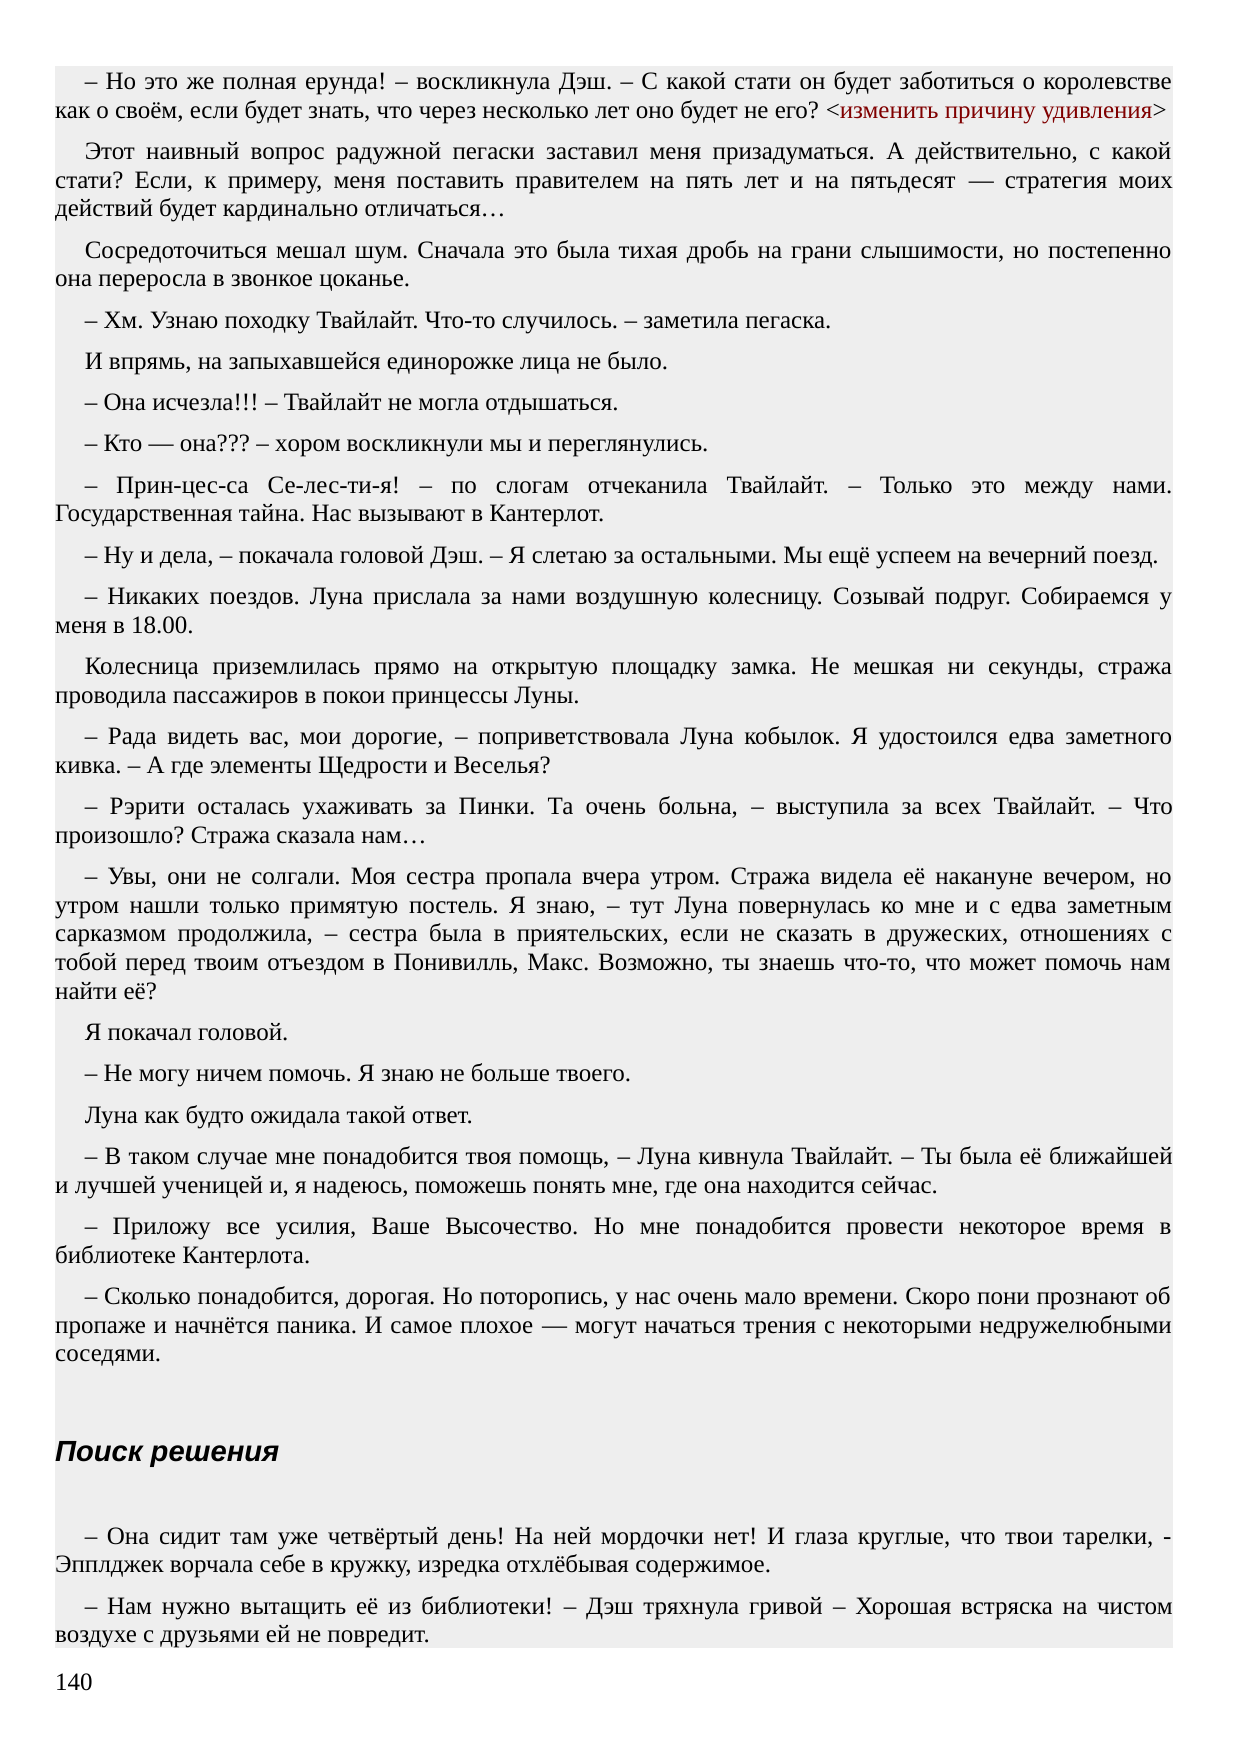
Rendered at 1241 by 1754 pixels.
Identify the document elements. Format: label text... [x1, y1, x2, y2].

text – Приложу все усилия, Ваше Высочество. Но мне понадобится провести некоторое время в библиотеке Кантерлота. [55, 1211, 1173, 1268]
text – В таком случае мне понадобится твоя помощь, – Луна кивнула Твайлайт. – Ты была её ближайшей и лучшей ученицей и, я надеюсь, поможешь понять мне, где она находится сейчас. [55, 1141, 1173, 1198]
text – Хм. Узнаю походку Твайлайт. Что-то случилось. – заметила пегаска. [55, 305, 1173, 333]
text – Сколько понадобится, дорогая. Но поторопись, у нас очень мало времени. Скоро пони прознают об пропаже и начнётся паника. И самое плохое — могут начаться трения с некоторыми недружелюбными соседями. [55, 1281, 1173, 1367]
text – Ну и дела, – покачала головой Дэш. – Я слетаю за остальными. Мы ещё успеем на вечерний поезд. [55, 540, 1173, 568]
text Сосредоточиться мешал шум. Сначала это была тихая дробь на грани слышимости, но постепенно она переросла в звонкое цоканье. [55, 235, 1173, 292]
text Колесница приземлилась прямо на открытую площадку замка. Не мешкая ни секунды, стража проводила пассажиров в покои принцессы Луны. [55, 651, 1173, 708]
text Я покачал головой. [55, 1017, 1173, 1046]
text – Нам нужно вытащить её из библиотеки! – Дэш тряхнула гривой – Хорошая встряска на чистом воздухе с друзьями ей не повредит. [55, 1591, 1173, 1648]
text Луна как будто ожидала такой ответ. [55, 1100, 1173, 1128]
text – Рада видеть вас, мои дорогие, – поприветствовала Луна кобылок. Я удостоился едва заметного кивка. – А где элементы Щедрости и Веселья? [55, 721, 1173, 778]
text – Увы, они не солгали. Моя сестра пропала вчера утром. Стража видела её накануне вечером, но утром нашли только примятую постель. Я знаю, – тут Луна повернулась ко мне и с едва заметным сарказмом продолжила, – сестра была в приятельских, если не сказать в дружеских, отношениях с тобой перед твоим отъездом в Понивилль, Макс. Возможно, ты знаешь что-то, что может помочь нам найти её? [55, 861, 1173, 1005]
text – Прин-цес-са Се-лес-ти-я! – по слогам отчеканила Твайлайт. – Только это между нами. Государственная тайна. Нас вызывают в Кантерлот. [55, 470, 1173, 527]
subtitle Поиск решения [55, 1433, 1173, 1467]
text – Она сидит там уже четвёртый день! На ней мордочки нет! И глаза круглые, что твои тарелки, - Эпплджек ворчала себе в кружку, изредка отхлёбывая содержимое. [55, 1521, 1173, 1578]
text И впрямь, на запыхавшейся единорожке лица не было. [55, 346, 1173, 375]
text – Не могу ничем помочь. Я знаю не больше твоего. [55, 1058, 1173, 1087]
text – Рэрити осталась ухаживать за Пинки. Та очень больна, – выступила за всех Твайлайт. – Что произошло? Стража сказала нам… [55, 791, 1173, 848]
text – Но это же полная ерунда! – воскликнула Дэш. – С какой стати он будет заботиться о королевстве как о своём, если будет знать, что через несколько лет оно будет не его? <изменить причину удивления> [55, 66, 1173, 123]
text – Кто — она??? – хором воскликнули мы и переглянулись. [55, 428, 1173, 457]
text – Она исчезла!!! – Твайлайт не могла отдышаться. [55, 387, 1173, 416]
text Этот наивный вопрос радужной пегаски заставил меня призадуматься. А действительно, с какой стати? Если, к примеру, меня поставить правителем на пять лет и на пятьдесят — стратегия моих действий будет кардинально отличаться… [55, 136, 1173, 222]
text – Никаких поездов. Луна прислала за нами воздушную колесницу. Созывай подруг. Собираемся у меня в 18.00. [55, 581, 1173, 638]
